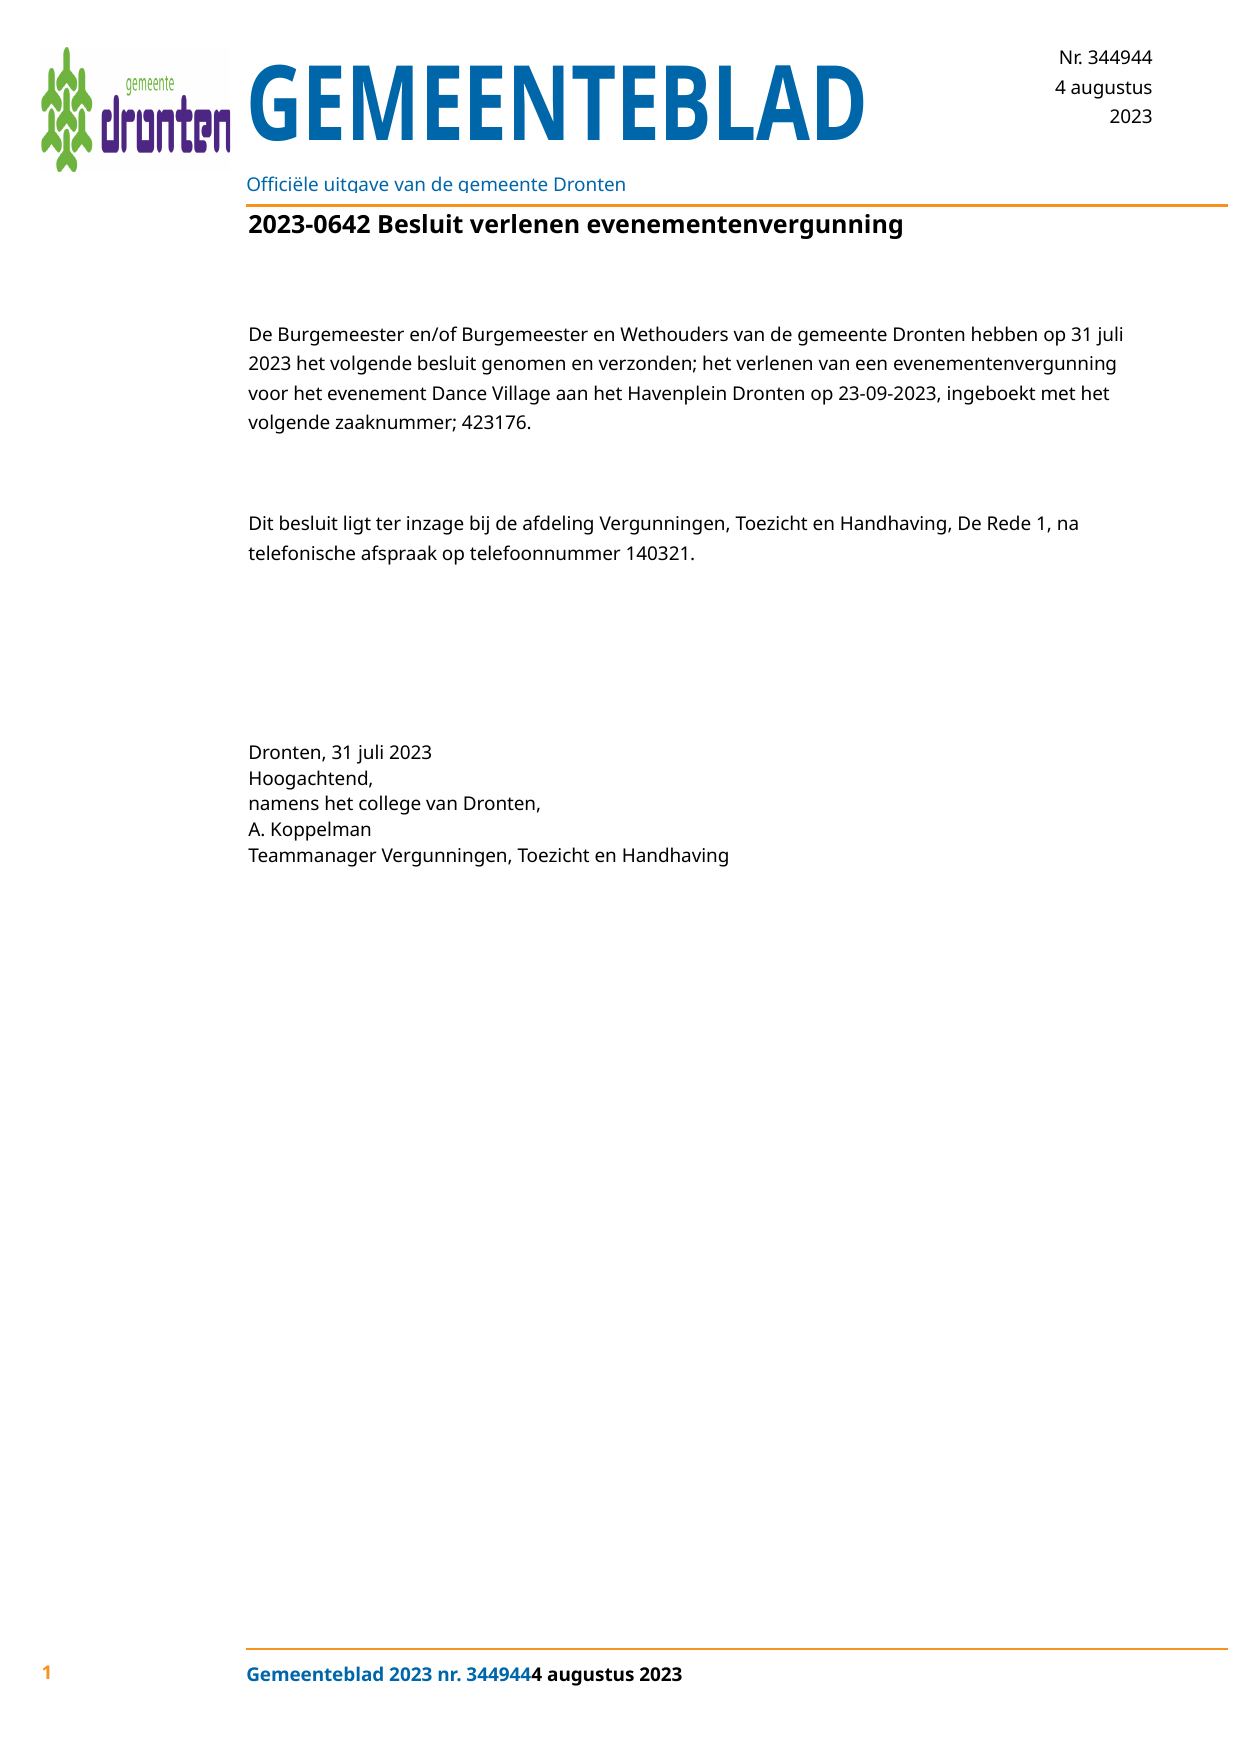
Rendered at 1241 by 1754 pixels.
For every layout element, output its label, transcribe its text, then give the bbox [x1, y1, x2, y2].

text Hoogachtend, [248, 765, 1152, 790]
picture [41, 47, 231, 172]
text namens het college van Dronten, [248, 790, 1152, 816]
text Dit besluit ligt ter inzage bij de afdeling Vergunningen, Toezicht en Handhaving, De Rede 1, na telefonische afspraak op telefoonnummer 140321. [248, 510, 1152, 566]
text 2023-0642 Besluit verlenen evenementenvergunning [248, 207, 1152, 241]
text Dronten, 31 juli 2023 [248, 739, 1152, 765]
text De Burgemeester en/of Burgemeester en Wethouders van de gemeente Dronten hebben op 31 juli 2023 het volgende besluit genomen en verzonden; het verlenen van een evenementenvergunning voor het evenement Dance Village aan het Havenplein Dronten op 23-09-2023, ingeboekt met het volgende zaaknummer; 423176. [248, 321, 1152, 435]
text A. Koppelman [248, 816, 1152, 842]
text Teammanager Vergunningen, Toezicht en Handhaving [248, 842, 1152, 868]
